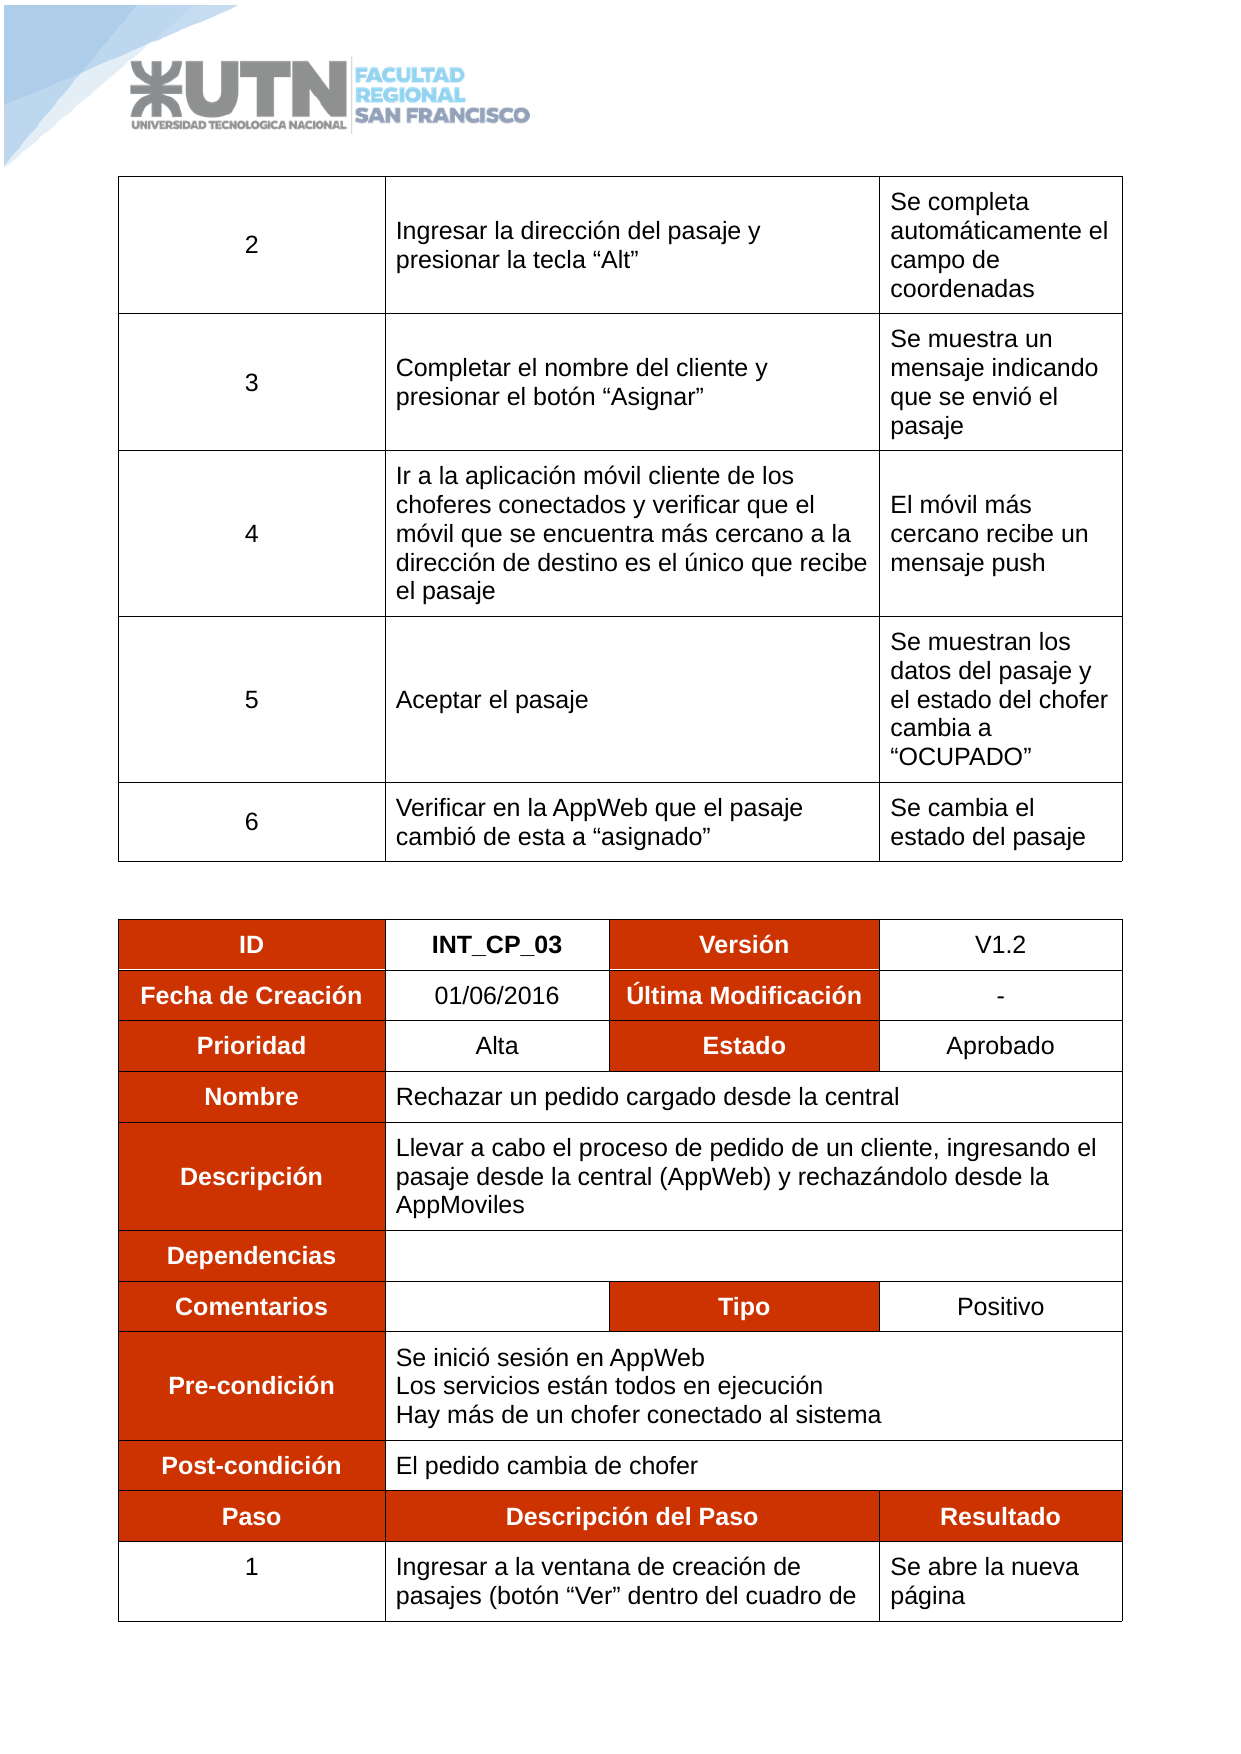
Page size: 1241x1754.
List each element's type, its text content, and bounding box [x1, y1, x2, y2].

table_cell Estado [610, 1021, 879, 1071]
table_cell [386, 1282, 609, 1331]
table_cell Verificar en la AppWeb que el pasaje cambió de esta a “asignado” [386, 783, 879, 861]
table_cell Fecha de Creación [119, 971, 385, 1020]
table_cell Ir a la aplicación móvil cliente de los choferes conectados y verificar que el móvil que se encuentra más cercano a la dirección de destino es el único que recibe el pasaje [386, 451, 879, 616]
table_cell 5 [119, 617, 385, 782]
table_cell Aprobado [880, 1021, 1122, 1071]
table_cell Post-condición [119, 1441, 385, 1490]
table_cell Nombre [119, 1072, 385, 1122]
table_cell 1 [119, 1542, 385, 1621]
table_cell Dependencias [119, 1231, 385, 1281]
table_cell Completar el nombre del cliente y presionar el botón “Asignar” [386, 314, 879, 450]
table_cell El móvil más cercano recibe un mensaje push [880, 451, 1122, 616]
table_cell El pedido cambia de chofer [386, 1441, 1122, 1490]
table_cell Se cambia el estado del pasaje [880, 783, 1122, 861]
table_cell 2 [119, 177, 385, 313]
table_cell Resultado [880, 1491, 1122, 1541]
table_header Versión [610, 920, 879, 969]
table_cell Positivo [880, 1282, 1122, 1331]
table_cell Última Modificación [610, 971, 879, 1020]
table_cell Ingresar la dirección del pasaje y presionar la tecla “Alt” [386, 177, 879, 313]
table_cell - [880, 971, 1122, 1020]
table_cell Paso [119, 1491, 385, 1541]
table_cell 4 [119, 451, 385, 616]
table_cell Llevar a cabo el proceso de pedido de un cliente, ingresando el pasaje desde la central (AppWeb) y rechazándolo desde la AppMoviles [386, 1123, 1122, 1230]
table_cell Descripción [119, 1123, 385, 1230]
table_cell Tipo [610, 1282, 879, 1331]
table_cell Rechazar un pedido cargado desde la central [386, 1072, 1122, 1122]
table_cell Descripción del Paso [386, 1491, 879, 1541]
table_cell Alta [386, 1021, 609, 1071]
table_cell 6 [119, 783, 385, 861]
table_cell Pre-condición [119, 1332, 385, 1440]
table_cell Comentarios [119, 1282, 385, 1331]
picture [3, 5, 532, 169]
table_cell Aceptar el pasaje [386, 617, 879, 782]
table_cell Se inició sesión en AppWeb Los servicios están todos en ejecución Hay más de un chofer conectado al sistema [386, 1332, 1122, 1440]
table_cell Se abre la nueva página [880, 1542, 1122, 1621]
table_cell 01/06/2016 [386, 971, 609, 1020]
table_header INT_CP_03 [386, 920, 609, 969]
table_cell Ingresar a la ventana de creación de pasajes (botón “Ver” dentro del cuadro de [386, 1542, 879, 1621]
table_cell [386, 1231, 1122, 1281]
table_cell 3 [119, 314, 385, 450]
table_header ID [119, 920, 385, 969]
table_cell Se completa automáticamente el campo de coordenadas [880, 177, 1122, 313]
table_cell Prioridad [119, 1021, 385, 1071]
table_cell Se muestran los datos del pasaje y el estado del chofer cambia a “OCUPADO” [880, 617, 1122, 782]
table_cell Se muestra un mensaje indicando que se envió el pasaje [880, 314, 1122, 450]
table_header V1.2 [880, 920, 1122, 969]
